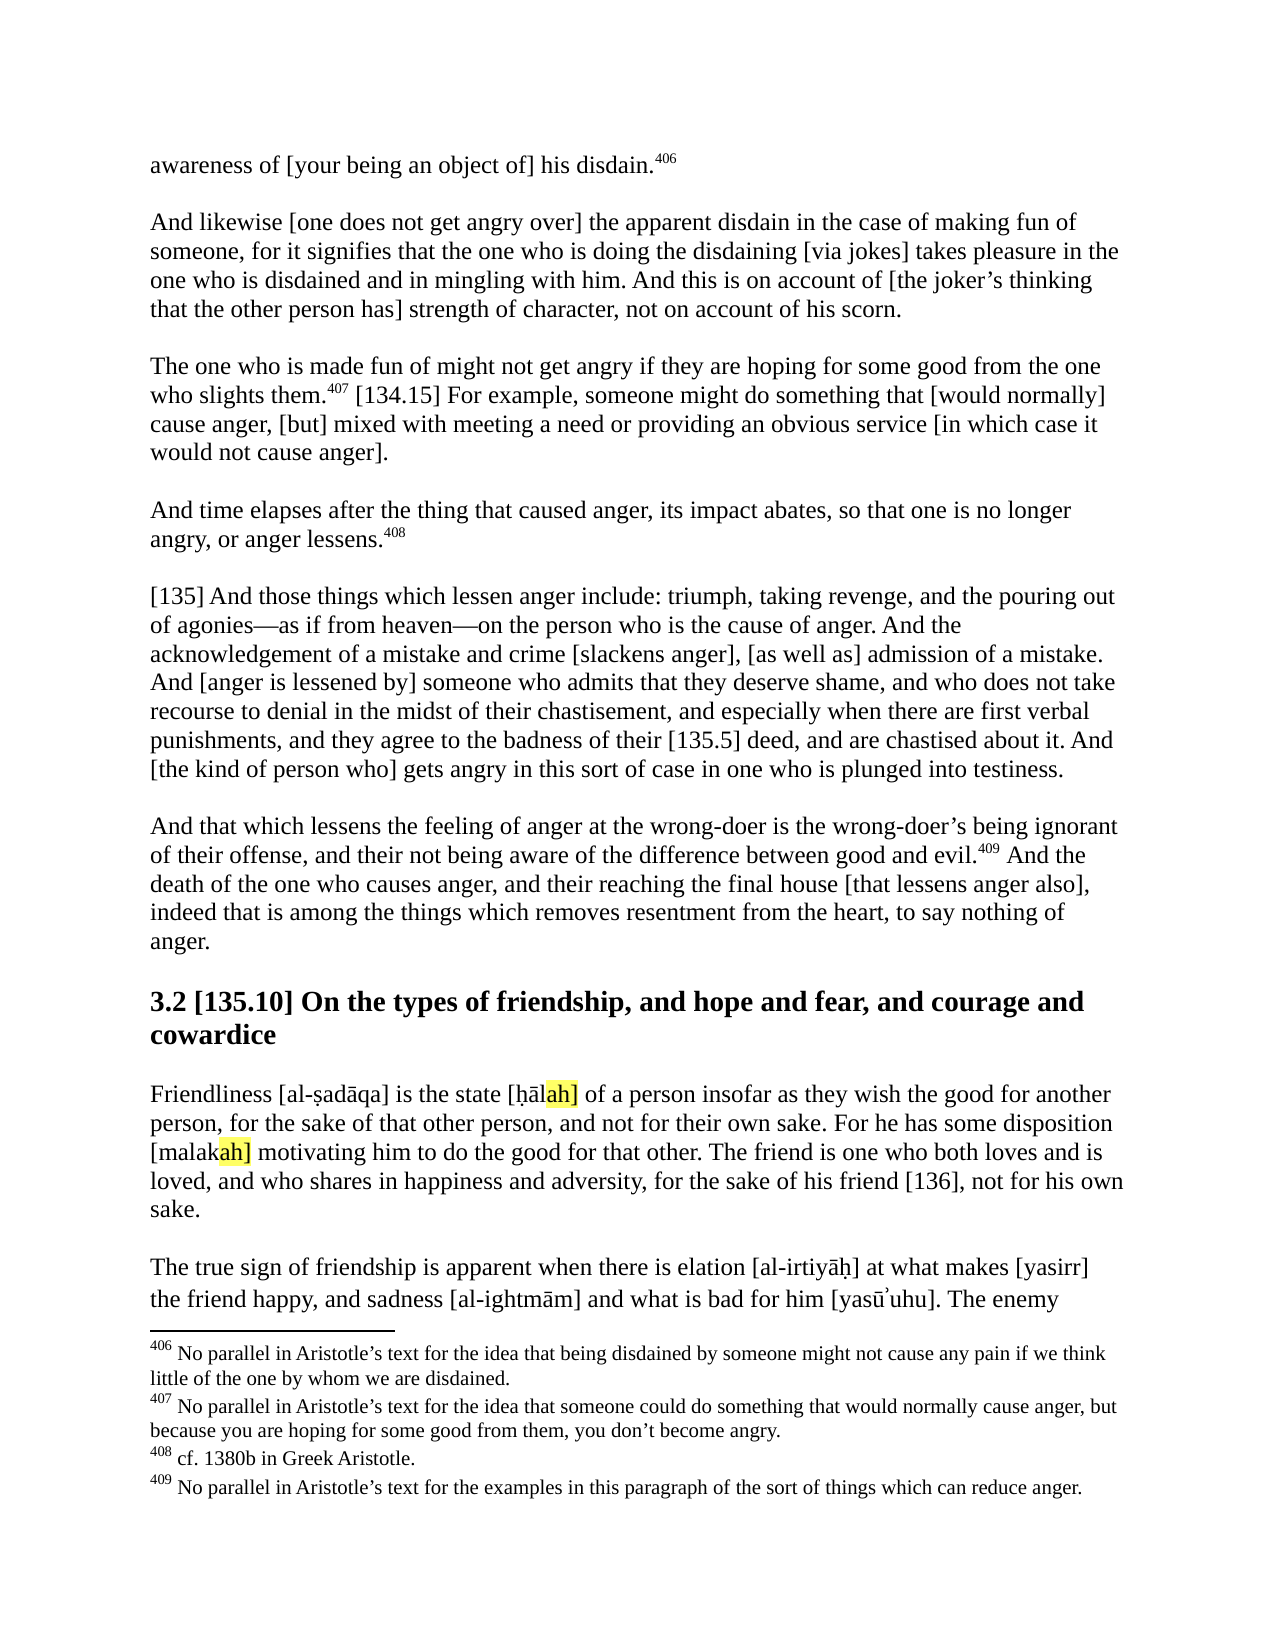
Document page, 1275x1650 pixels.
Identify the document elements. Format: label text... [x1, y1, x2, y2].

text And that which lessens the feeling of anger at the wrong-doer is the wrong-doer’s being ignorant of their offense, and their not being aware of the difference between good and evil. And the death of the one who causes anger, and their reaching the final house [that lessens anger also], indeed that is among the things which removes resentment from the heart, to say nothing of anger. [150, 811, 1125, 955]
text The true sign of friendship is apparent when there is elation [al-irtiyāḥ] at what makes [yasirr] the friend happy, and sadness [al-ightmām] and what is bad for him [yasūʾuhu]. The enemy [150, 1252, 1125, 1315]
text awareness of [your being an object of] his disdain. [150, 150, 1125, 179]
subtitle 3.2 [135.10] On the types of friendship, and hope and fear, and courage and cowardice [150, 984, 1125, 1051]
text Friendliness [al-ṣadāqa] is the state [ḥālah] of a person insofar as they wish the good for another person, for the sake of that other person, and not for their own sake. For he has some disposition [malakah] motivating him to do the good for that other. The friend is one who both loves and is loved, and who shares in happiness and adversity, for the sake of his friend [136], not for his own sake. [150, 1079, 1125, 1223]
text No parallel in Aristotle’s text for the examples in this paragraph of the sort of things which can reduce anger. [150, 1471, 1125, 1500]
text [135] And those things which lessen anger include: triumph, taking revenge, and the pouring out of agonies—as if from heaven—on the person who is the cause of anger. And the acknowledgement of a mistake and crime [slackens anger], [as well as] admission of a mistake. And [anger is lessened by] someone who admits that they deserve shame, and who does not take recourse to denial in the midst of their chastisement, and especially when there are first verbal punishments, and they agree to the badness of their [135.5] deed, and are chastised about it. And [the kind of person who] gets angry in this sort of case in one who is plunged into testiness. [150, 581, 1125, 782]
text And time elapses after the thing that caused anger, its impact abates, so that one is no longer angry, or anger lessens. [150, 495, 1125, 552]
text No parallel in Aristotle’s text for the idea that being disdained by someone might not cause any pain if we think little of the one by whom we are disdained. [150, 1337, 1125, 1390]
text And likewise [one does not get angry over] the apparent disdain in the case of making fun of someone, for it signifies that the one who is doing the disdaining [via jokes] takes pleasure in the one who is disdained and in mingling with him. And this is on account of [the joker’s thinking that the other person has] strength of character, not on account of his scorn. [150, 207, 1125, 322]
text No parallel in Aristotle’s text for the idea that someone could do something that would normally cause anger, but because you are hoping for some good from them, you don’t become angry. [150, 1390, 1125, 1442]
text The one who is made fun of might not get angry if they are hoping for some good from the one who slights them. [134.15] For example, someone might do something that [would normally] cause anger, [but] mixed with meeting a need or providing an obvious service [in which case it would not cause anger]. [150, 351, 1125, 466]
text cf. 1380b in Greek Aristotle. [150, 1442, 1125, 1471]
